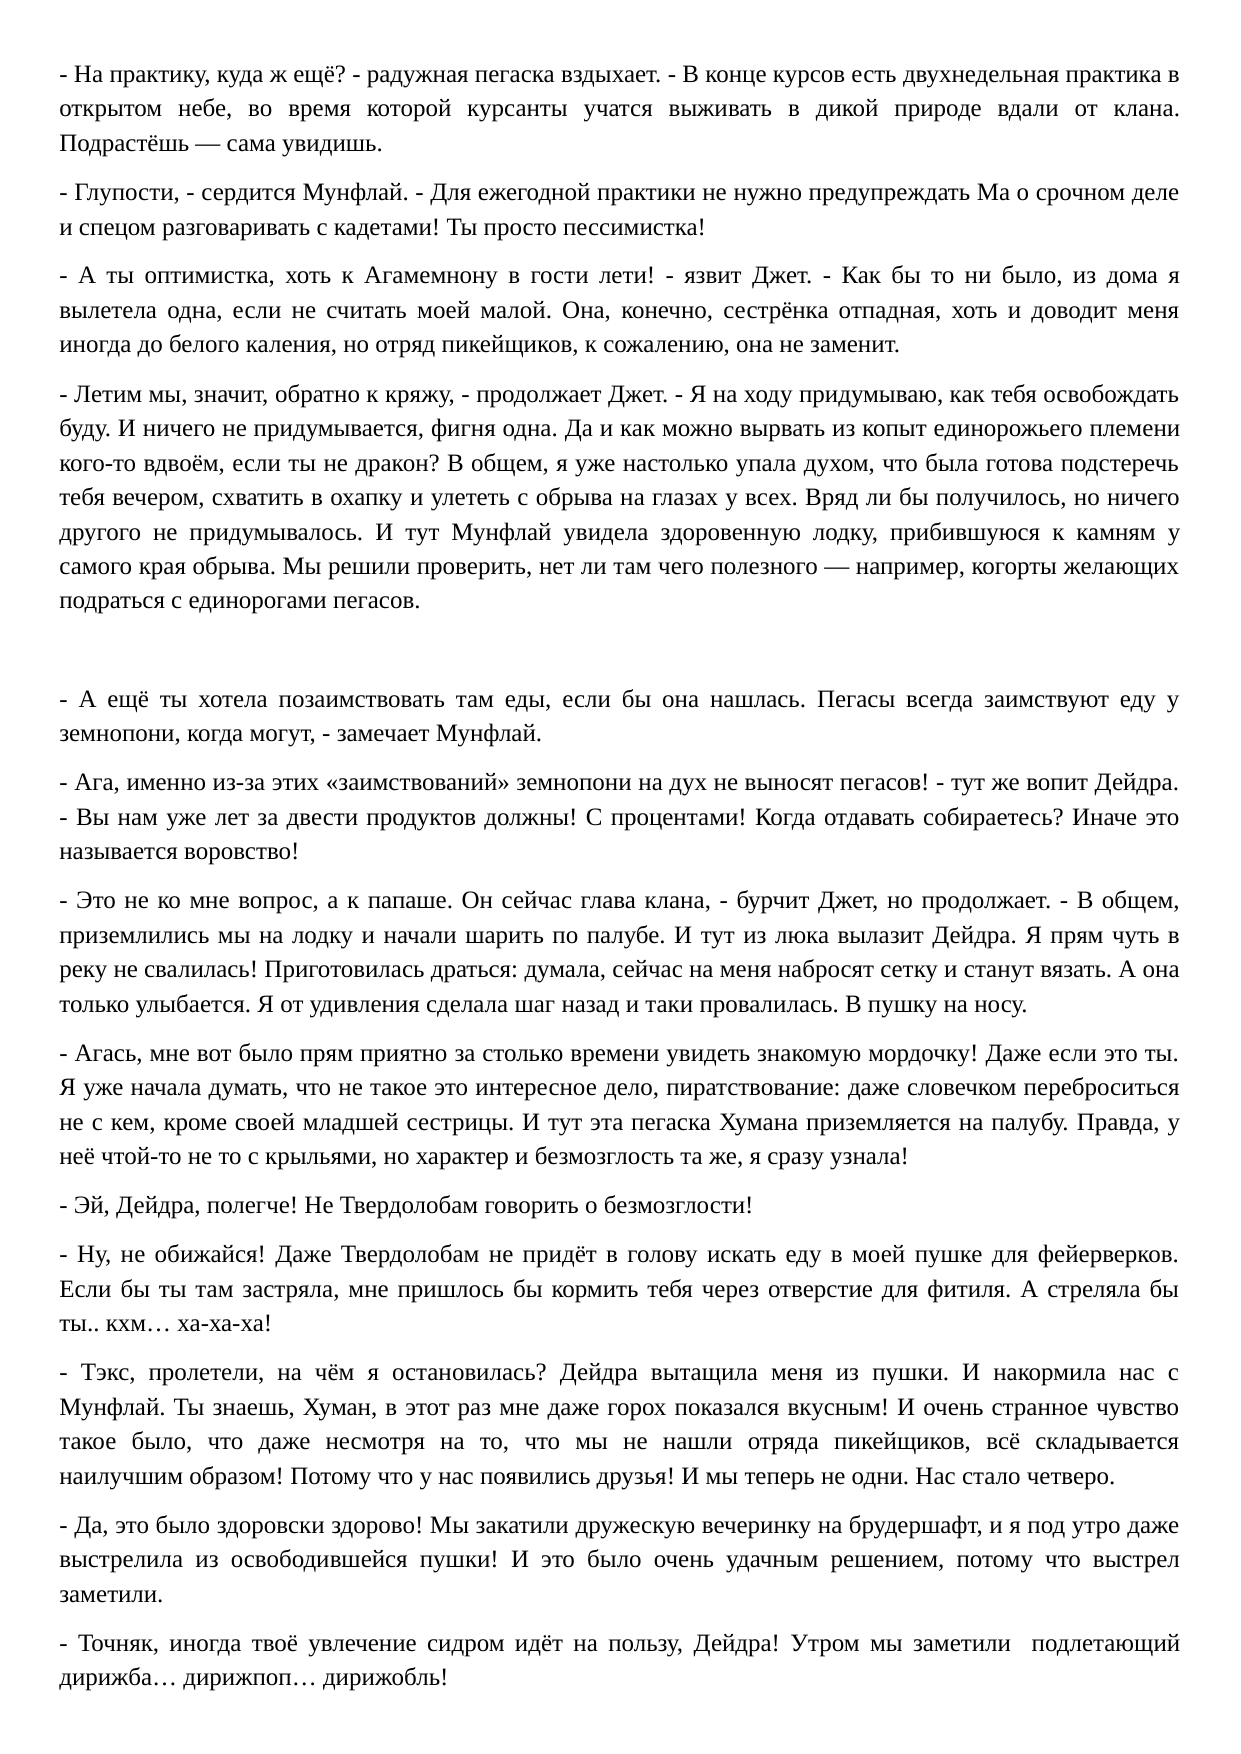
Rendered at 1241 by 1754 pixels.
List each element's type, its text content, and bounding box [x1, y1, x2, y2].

text - Эй, Дейдра, полегче! Не Твердолобам говорить о безмозглости! [59, 1190, 1181, 1219]
text - Точняк, иногда твоё увлечение сидром идёт на пользу, Дейдра! Утром мы заметили подлетающий дирижба… дирижпоп… дирижобль! [59, 1628, 1181, 1691]
text - Глупости, - сердится Мунфлай. - Для ежегодной практики не нужно предупреждать Ма о срочном деле и спецом разговаривать с кадетами! Ты просто пессимистка! [59, 177, 1181, 240]
text - Тэкс, пролетели, на чём я остановилась? Дейдра вытащила меня из пушки. И накормила нас с Мунфлай. Ты знаешь, Хуман, в этот раз мне даже горох показался вкусным! И очень странное чувство такое было, что даже несмотря на то, что мы не нашли отряда пикейщиков, всё складывается наилучшим образом! Потому что у нас появились друзья! И мы теперь не одни. Нас стало четверо. [59, 1357, 1181, 1489]
text - Ага, именно из-за этих «заимствований» земнопони на дух не выносят пегасов! - тут же вопит Дейдра. - Вы нам уже лет за двести продуктов должны! С процентами! Когда отдавать собираетесь? Иначе это называется воровство! [59, 767, 1181, 865]
text - Ну, не обижайся! Даже Твердолобам не придёт в голову искать еду в моей пушке для фейерверков. Если бы ты там застряла, мне пришлось бы кормить тебя через отверстие для фитиля. А стреляла бы ты.. кхм… ха-ха-ха! [59, 1239, 1181, 1337]
text - Да, это было здоровски здорово! Мы закатили дружескую вечеринку на брудершафт, и я под утро даже выстрелила из освободившейся пушки! И это было очень удачным решением, потому что выстрел заметили. [59, 1510, 1181, 1607]
text - А ты оптимистка, хоть к Агамемнону в гости лети! - язвит Джет. - Как бы то ни было, из дома я вылетела одна, если не считать моей малой. Она, конечно, сестрёнка отпадная, хоть и доводит меня иногда до белого каления, но отряд пикейщиков, к сожалению, она не заменит. [59, 261, 1181, 358]
text - Это не ко мне вопрос, а к папаше. Он сейчас глава клана, - бурчит Джет, но продолжает. - В общем, приземлились мы на лодку и начали шарить по палубе. И тут из люка вылазит Дейдра. Я прям чуть в реку не свалилась! Приготовилась драться: думала, сейчас на меня набросят сетку и станут вязать. А она только улыбается. Я от удивления сделала шаг назад и таки провалилась. В пушку на носу. [59, 885, 1181, 1017]
text - На практику, куда ж ещё? - радужная пегаска вздыхает. - В конце курсов есть двухнедельная практика в открытом небе, во время которой курсанты учатся выживать в дикой природе вдали от клана. Подрастёшь — сама увидишь. [59, 59, 1181, 157]
text - Летим мы, значит, обратно к кряжу, - продолжает Джет. - Я на ходу придумываю, как тебя освобождать буду. И ничего не придумывается, фигня одна. Да и как можно вырвать из копыт единорожьего племени кого-то вдвоём, если ты не дракон? В общем, я уже настолько упала духом, что была готова подстеречь тебя вечером, схватить в охапку и улететь с обрыва на глазах у всех. Вряд ли бы получилось, но ничего другого не придумывалось. И тут Мунфлай увидела здоровенную лодку, прибившуюся к камням у самого края обрыва. Мы решили проверить, нет ли там чего полезного — например, когорты желающих подраться с единорогами пегасов. [59, 379, 1181, 614]
text - Агась, мне вот было прям приятно за столько времени увидеть знакомую мордочку! Даже если это ты. Я уже начала думать, что не такое это интересное дело, пиратствование: даже словечком переброситься не с кем, кроме своей младшей сестрицы. И тут эта пегаска Хумана приземляется на палубу. Правда, у неё чтой-то не то с крыльями, но характер и безмозглость та же, я сразу узнала! [59, 1038, 1181, 1170]
text - А ещё ты хотела позаимствовать там еды, если бы она нашлась. Пегасы всегда заимствуют еду у земнопони, когда могут, - замечает Мунфлай. [59, 684, 1181, 747]
